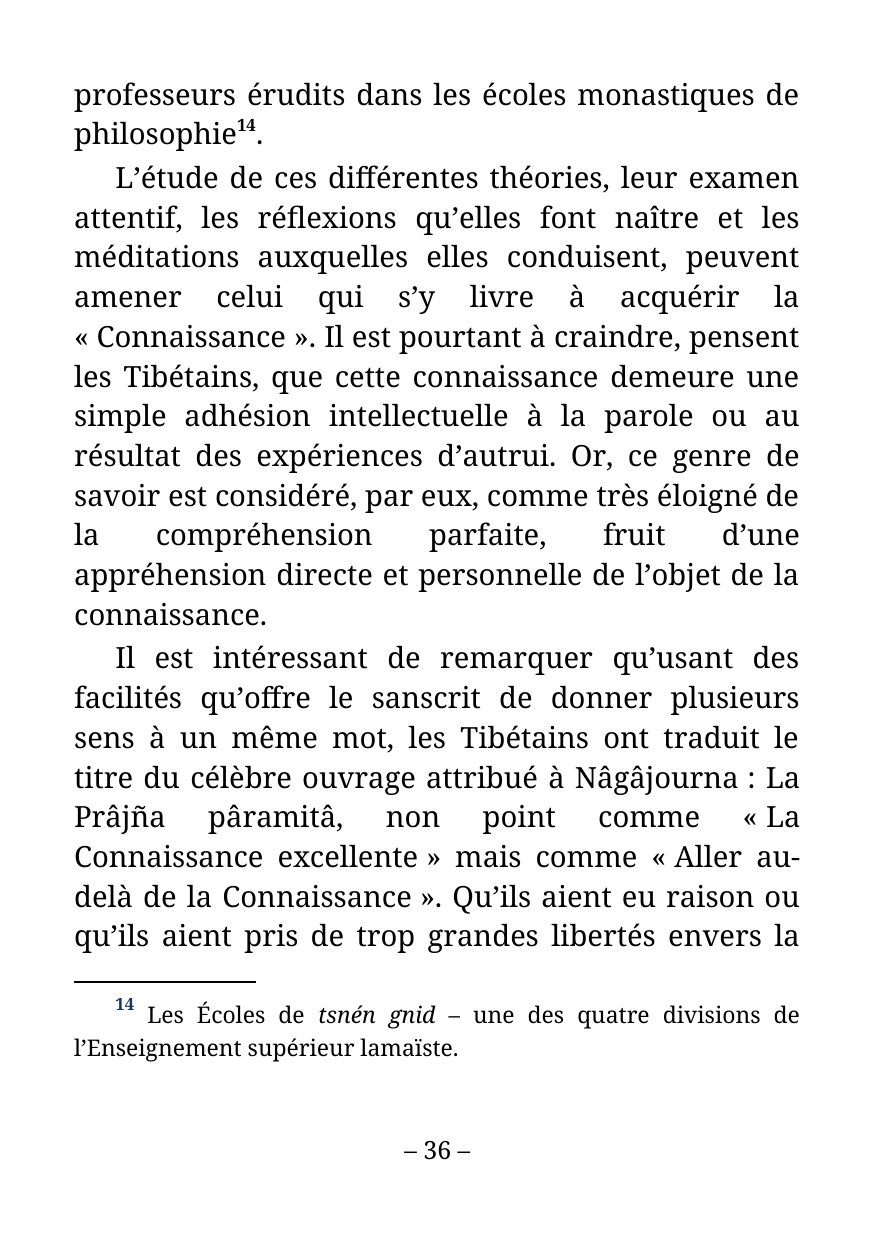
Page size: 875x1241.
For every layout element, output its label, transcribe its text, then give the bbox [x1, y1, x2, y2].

text L’étude de ces différentes théories, leur examen attentif, les réflexions qu’elles font naître et les méditations auxquelles elles conduisent, peuvent amener celui qui s’y livre à acquérir la « Connaissance ». Il est pourtant à craindre, pensent les Tibétains, que cette connaissance demeure une simple adhésion intellectuelle à la parole ou au résultat des expériences d’autrui. Or, ce genre de savoir est considéré, par eux, comme très éloigné de la compréhension parfaite, fruit d’une appréhension directe et personnelle de l’objet de la connaissance. [74, 157, 800, 634]
text Il est intéressant de remarquer qu’usant des facilités qu’offre le sanscrit de donner plusieurs sens à un même mot, les Tibétains ont traduit le titre du célèbre ouvrage attribué à Nâgâjourna : La Prâjña pâramitâ, non point comme « La Connaissance excellente » mais comme « Aller au-delà de la Connaissance ». Qu’ils aient eu raison ou qu’ils aient pris de trop grandes libertés envers la [74, 638, 800, 955]
text Les Écoles de tsnén gnid – une des quatre divisions de l’Enseignement supérieur lamaïste. [74, 992, 800, 1063]
text professeurs érudits dans les écoles monastiques de philosophie. [74, 74, 800, 153]
